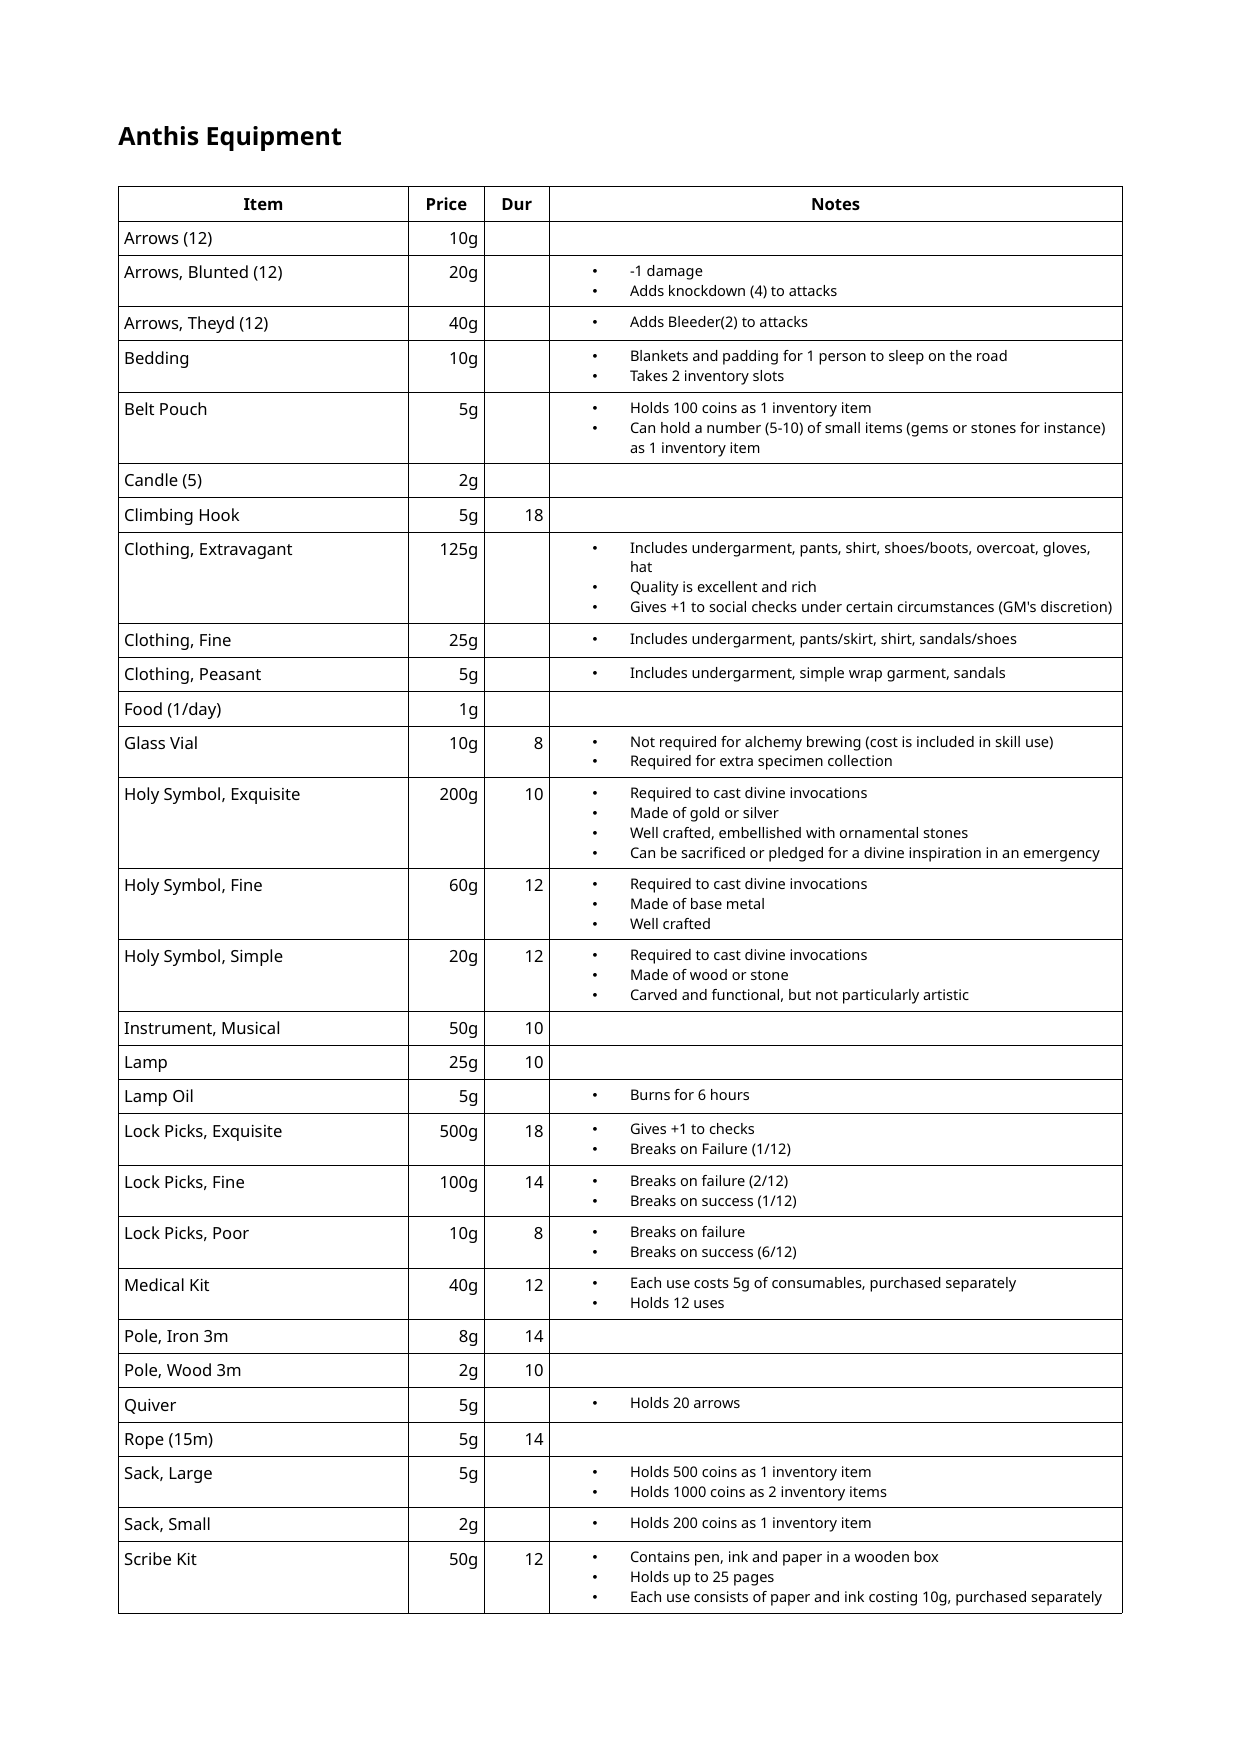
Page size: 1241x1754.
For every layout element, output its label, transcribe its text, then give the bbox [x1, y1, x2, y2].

table_cell [485, 692, 549, 726]
table_cell [550, 1012, 1122, 1045]
table_cell Burns for 6 hours [550, 1080, 1122, 1113]
table_cell Scribe Kit [119, 1542, 408, 1613]
table_cell Each use costs 5g of consumables, purchased separately Holds 12 uses [550, 1269, 1122, 1319]
table_cell Lock Picks, Poor [119, 1217, 408, 1267]
table_cell [485, 1508, 549, 1541]
table_cell 5g [409, 1423, 484, 1456]
table_cell Contains pen, ink and paper in a wooden box Holds up to 25 pages Each use consists of paper and ink costing 10g, purchased separately [550, 1542, 1122, 1613]
table_cell Clothing, Fine [119, 624, 408, 657]
table_cell Gives +1 to checks Breaks on Failure (1/12) [550, 1114, 1122, 1165]
table_cell 10g [409, 222, 484, 255]
table_cell [550, 692, 1122, 726]
table_cell [485, 256, 549, 306]
table_cell 8 [485, 1217, 549, 1267]
table_cell Lock Picks, Exquisite [119, 1114, 408, 1165]
table_cell 125g [409, 533, 484, 623]
table_cell Glass Vial [119, 727, 408, 777]
table_cell 10g [409, 1217, 484, 1267]
table_cell [485, 533, 549, 623]
table_cell Required to cast divine invocations Made of gold or silver Well crafted, embellished with ornamental stones Can be sacrificed or pledged for a divine inspiration in an emergency [550, 778, 1122, 868]
table_cell Includes undergarment, pants, shirt, shoes/boots, overcoat, gloves, hat Quality is excellent and rich Gives +1 to social checks under certain circumstances (GM's discretion) [550, 533, 1122, 623]
table_cell Climbing Hook [119, 498, 408, 532]
table_cell [485, 464, 549, 497]
table_cell Instrument, Musical [119, 1012, 408, 1045]
table_cell [550, 498, 1122, 532]
table_cell [550, 464, 1122, 497]
table_cell Required to cast divine invocations Made of wood or stone Carved and functional, but not particularly artistic [550, 940, 1122, 1011]
table_cell Food (1/day) [119, 692, 408, 726]
table_cell 10 [485, 778, 549, 868]
table_cell 12 [485, 940, 549, 1011]
table_cell 60g [409, 869, 484, 939]
table_cell Lamp Oil [119, 1080, 408, 1113]
table_cell Candle (5) [119, 464, 408, 497]
table_cell Lock Picks, Fine [119, 1166, 408, 1216]
table_cell 50g [409, 1542, 484, 1613]
table_cell 5g [409, 393, 484, 463]
table_cell 5g [409, 1080, 484, 1113]
table_cell 14 [485, 1166, 549, 1216]
table_cell Arrows, Theyd (12) [119, 307, 408, 340]
table_cell 5g [409, 658, 484, 691]
table_cell -1 damage Adds knockdown (4) to attacks [550, 256, 1122, 306]
table_header Item [119, 187, 408, 221]
table_cell 10 [485, 1046, 549, 1079]
table_cell [485, 307, 549, 340]
table_cell [485, 1388, 549, 1422]
table_cell 40g [409, 307, 484, 340]
table_cell Breaks on failure (2/12) Breaks on success (1/12) [550, 1166, 1122, 1216]
table_cell 1g [409, 692, 484, 726]
table_cell Required to cast divine invocations Made of base metal Well crafted [550, 869, 1122, 939]
table_cell [550, 1354, 1122, 1387]
table_cell 20g [409, 940, 484, 1011]
table_cell 10 [485, 1354, 549, 1387]
table_cell 2g [409, 1354, 484, 1387]
table_cell Not required for alchemy brewing (cost is included in skill use) Required for extra specimen collection [550, 727, 1122, 777]
table_cell 12 [485, 1542, 549, 1613]
table_cell [485, 393, 549, 463]
table_header Notes [550, 187, 1122, 221]
table_cell Pole, Iron 3m [119, 1320, 408, 1353]
table_cell 8g [409, 1320, 484, 1353]
table_cell Holy Symbol, Exquisite [119, 778, 408, 868]
table_cell Quiver [119, 1388, 408, 1422]
table_header Dur [485, 187, 549, 221]
table_cell Medical Kit [119, 1269, 408, 1319]
table_cell 12 [485, 869, 549, 939]
table_cell 2g [409, 1508, 484, 1541]
table_cell 8 [485, 727, 549, 777]
table_cell [485, 1080, 549, 1113]
table_cell Pole, Wood 3m [119, 1354, 408, 1387]
table_cell Sack, Small [119, 1508, 408, 1541]
table_cell 500g [409, 1114, 484, 1165]
table_cell 5g [409, 498, 484, 532]
table_cell Arrows, Blunted (12) [119, 256, 408, 306]
table_cell [550, 1046, 1122, 1079]
table_cell 200g [409, 778, 484, 868]
table_cell [550, 1320, 1122, 1353]
table_cell [485, 658, 549, 691]
table_cell Lamp [119, 1046, 408, 1079]
table_cell Holy Symbol, Fine [119, 869, 408, 939]
table_cell [550, 1423, 1122, 1456]
table_cell Arrows (12) [119, 222, 408, 255]
table_cell [485, 1457, 549, 1507]
table_cell Sack, Large [119, 1457, 408, 1507]
table_cell 20g [409, 256, 484, 306]
table_cell Clothing, Extravagant [119, 533, 408, 623]
table_cell Breaks on failure Breaks on success (6/12) [550, 1217, 1122, 1267]
table_cell Clothing, Peasant [119, 658, 408, 691]
table_cell Includes undergarment, pants/skirt, shirt, sandals/shoes [550, 624, 1122, 657]
table_cell Belt Pouch [119, 393, 408, 463]
table_cell 14 [485, 1423, 549, 1456]
table_cell 12 [485, 1269, 549, 1319]
table_cell Rope (15m) [119, 1423, 408, 1456]
table_cell 18 [485, 1114, 549, 1165]
table_cell Holds 100 coins as 1 inventory item Can hold a number (5-10) of small items (gems or stones for instance) as 1 inventory item [550, 393, 1122, 463]
table_cell 2g [409, 464, 484, 497]
table_cell 5g [409, 1388, 484, 1422]
table_cell 10g [409, 341, 484, 392]
table_cell Holy Symbol, Simple [119, 940, 408, 1011]
table_cell 18 [485, 498, 549, 532]
table_cell Adds Bleeder(2) to attacks [550, 307, 1122, 340]
table_cell 25g [409, 1046, 484, 1079]
table_cell [485, 624, 549, 657]
table_cell 10 [485, 1012, 549, 1045]
table_cell 50g [409, 1012, 484, 1045]
table_cell Blankets and padding for 1 person to sleep on the road Takes 2 inventory slots [550, 341, 1122, 392]
table_cell [485, 222, 549, 255]
table_cell Holds 200 coins as 1 inventory item [550, 1508, 1122, 1541]
table_header Price [409, 187, 484, 221]
table_cell 5g [409, 1457, 484, 1507]
text Anthis Equipment [118, 118, 1122, 152]
table_cell 25g [409, 624, 484, 657]
table_cell 10g [409, 727, 484, 777]
table_cell Holds 20 arrows [550, 1388, 1122, 1422]
table_cell 40g [409, 1269, 484, 1319]
table_cell Includes undergarment, simple wrap garment, sandals [550, 658, 1122, 691]
table_cell [550, 222, 1122, 255]
table_cell Holds 500 coins as 1 inventory item Holds 1000 coins as 2 inventory items [550, 1457, 1122, 1507]
table_cell 100g [409, 1166, 484, 1216]
table_cell Bedding [119, 341, 408, 392]
table_cell [485, 341, 549, 392]
table_cell 14 [485, 1320, 549, 1353]
